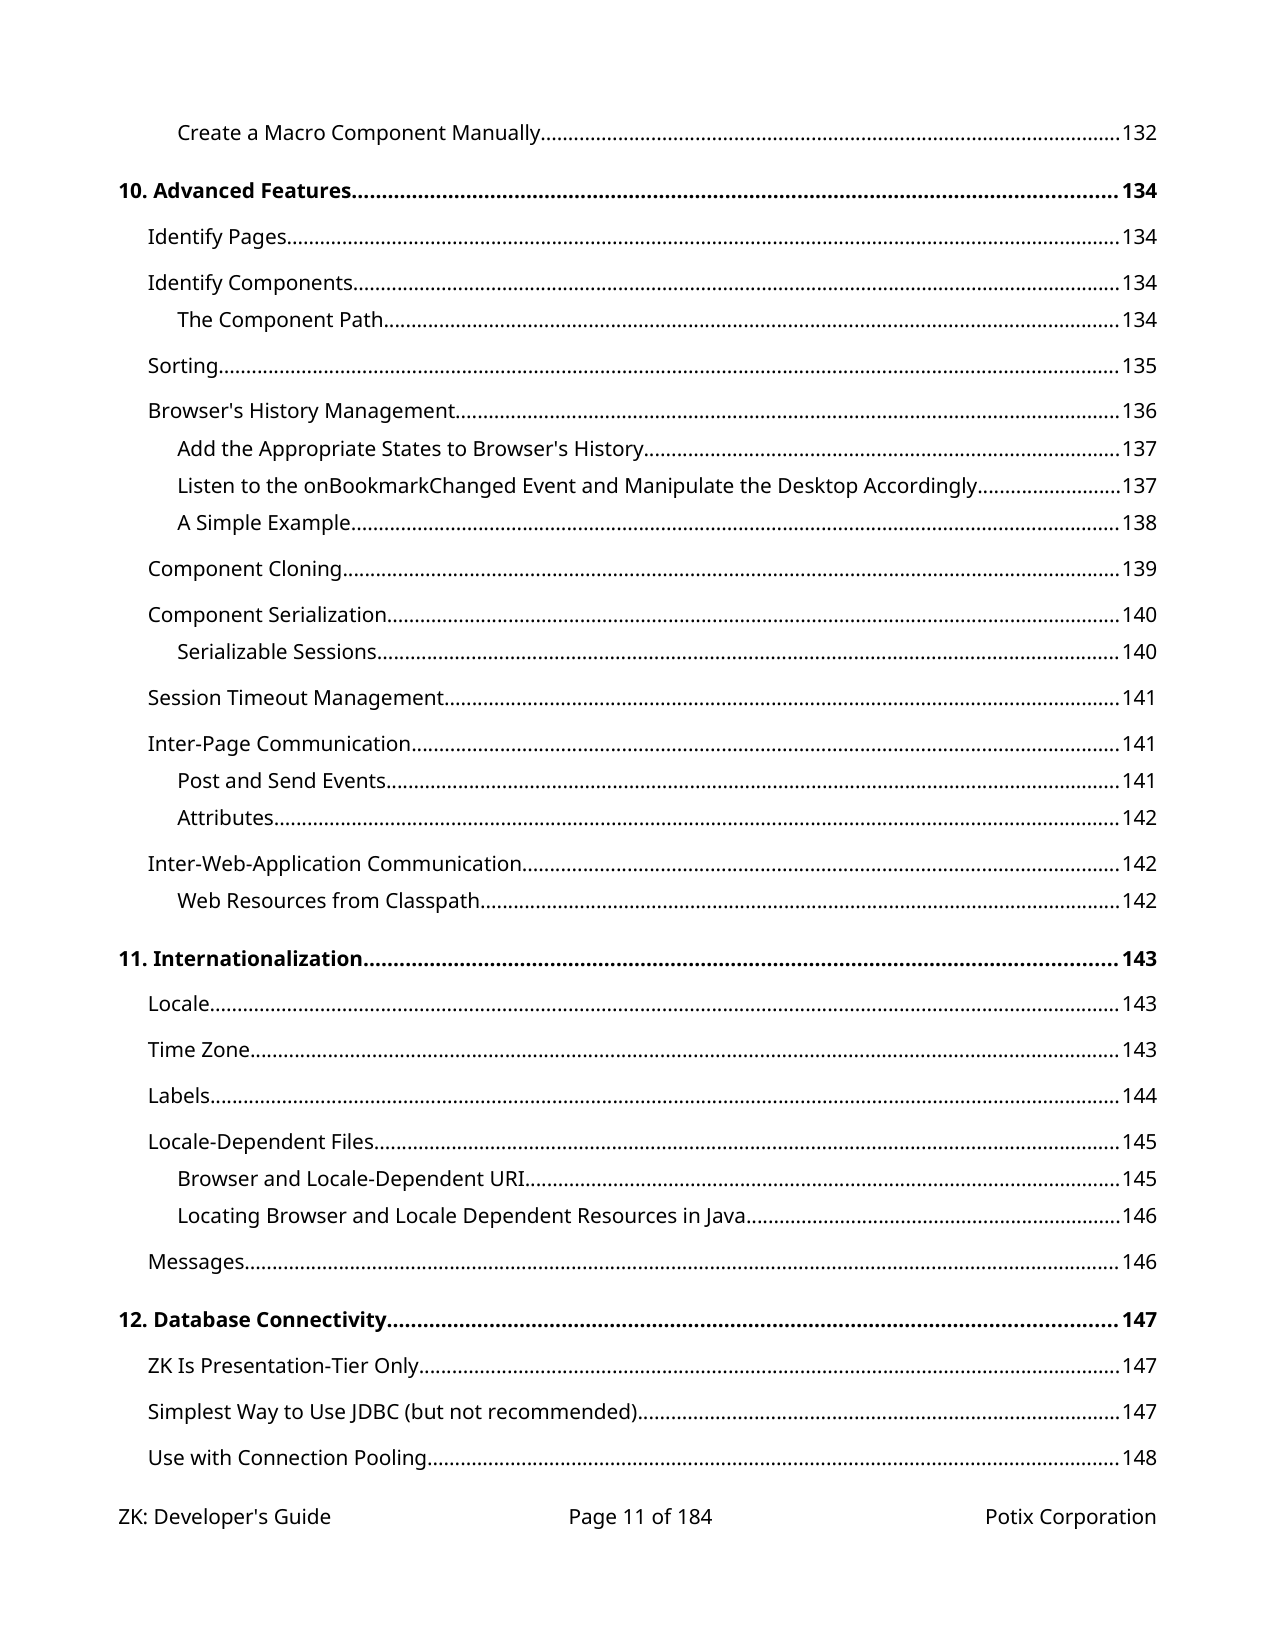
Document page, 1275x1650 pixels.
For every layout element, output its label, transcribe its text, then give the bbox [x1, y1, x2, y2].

text Identify Components 134 [148, 268, 1157, 296]
text Serializable Sessions 140 [177, 637, 1157, 665]
text Sorting 135 [148, 351, 1157, 379]
text Locale-Dependent Files 145 [148, 1127, 1157, 1156]
text Component Cloning 139 [148, 554, 1157, 582]
text Browser and Locale-Dependent URI 145 [177, 1164, 1157, 1193]
text Time Zone 143 [148, 1036, 1157, 1064]
text Attributes 142 [177, 803, 1157, 831]
text The Component Path 134 [177, 305, 1157, 333]
text Component Serialization 140 [148, 600, 1157, 628]
text Add the Appropriate States to Browser's History 137 [177, 434, 1157, 462]
text Browser's History Management 136 [148, 397, 1157, 425]
text 11. Internationalization 143 [118, 944, 1157, 972]
text Messages 146 [148, 1247, 1157, 1276]
text Post and Send Events 141 [177, 766, 1157, 794]
text Locale 143 [148, 989, 1157, 1018]
text Listen to the onBookmarkChanged Event and Manipulate the Desktop Accordingly 137 [177, 471, 1157, 499]
text Labels 144 [148, 1081, 1157, 1110]
text Create a Macro Component Manually 132 [177, 118, 1157, 146]
text Inter-Web-Application Communication 142 [148, 849, 1157, 877]
text Session Timeout Management 141 [148, 683, 1157, 711]
text Web Resources from Classpath 142 [177, 886, 1157, 914]
text Inter-Page Communication 141 [148, 729, 1157, 757]
text 12. Database Connectivity 147 [118, 1305, 1157, 1333]
text Use with Connection Pooling 148 [148, 1443, 1157, 1471]
text 10. Advanced Features 134 [118, 176, 1157, 204]
text A Simple Example 138 [177, 508, 1157, 536]
text ZK Is Presentation-Tier Only 147 [148, 1351, 1157, 1379]
text Identify Pages 134 [148, 222, 1157, 250]
text Simplest Way to Use JDBC (but not recommended) 147 [148, 1397, 1157, 1425]
text Locating Browser and Locale Dependent Resources in Java 146 [177, 1202, 1157, 1230]
